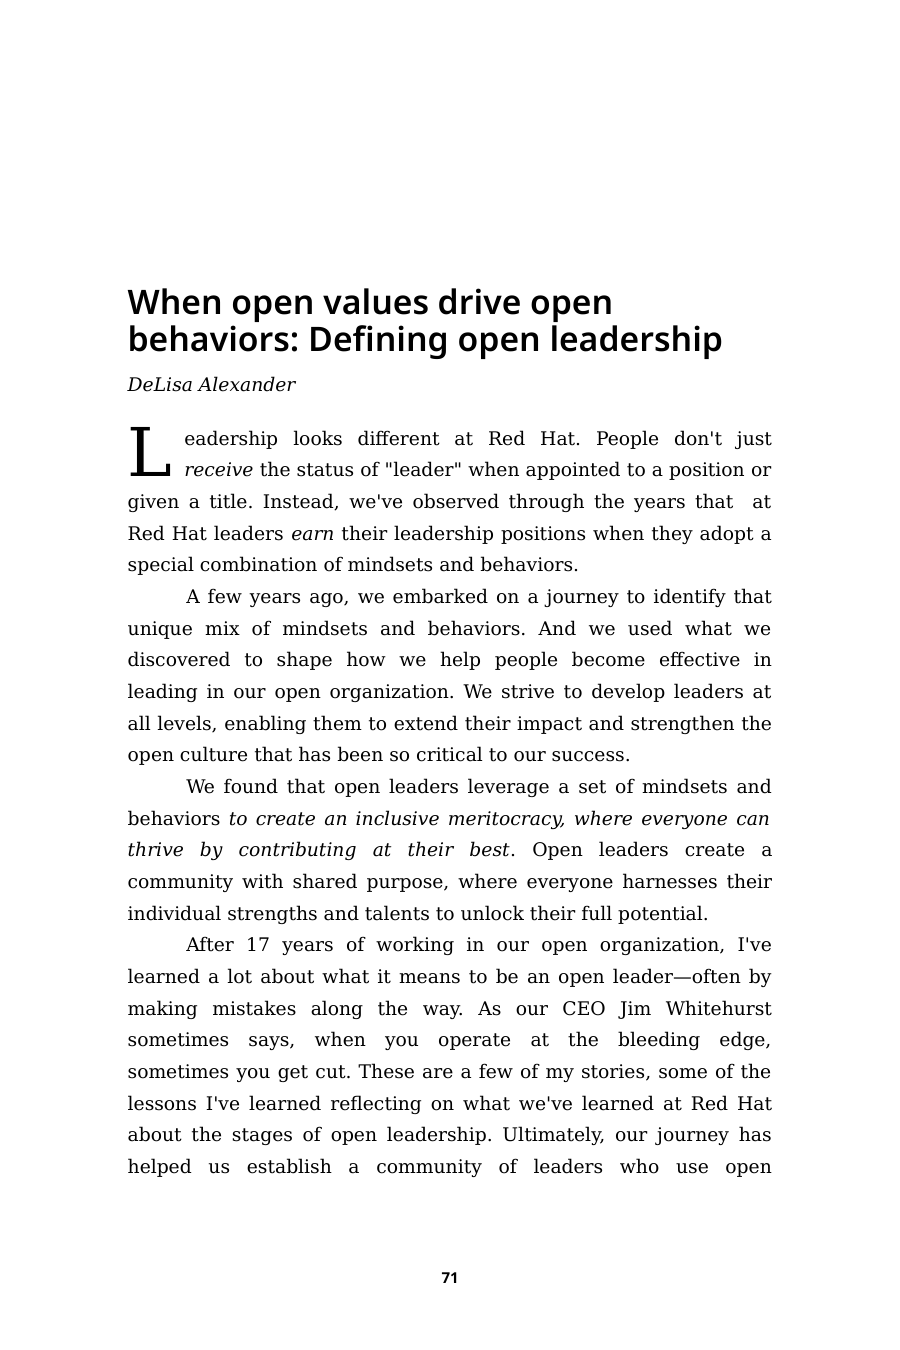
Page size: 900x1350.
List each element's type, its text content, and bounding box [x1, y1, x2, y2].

text A few years ago, we embarked on a journey to identify that unique mix of mindsets and behaviors. And we used what we discovered to shape how we help people become effective in leading in our open organization. We strive to develop leaders at all levels, enabling them to extend their impact and strengthen the open culture that has been so critical to our success. [127, 586, 772, 766]
text We found that open leaders leverage a set of mindsets and behaviors to create an inclusive meritocracy, where everyone can thrive by contributing at their best. Open leaders create a community with shared purpose, where everyone harnesses their individual strengths and talents to unlock their full potential. [127, 776, 772, 924]
text DeLisa Alexander [127, 373, 772, 395]
text Leadership looks different at Red Hat. People don't just receive the status of "leader" when appointed to a position or given a title. Instead, we've observed through the years that at Red Hat leaders earn their leadership positions when they adopt a special combination of mindsets and behaviors. [127, 428, 772, 576]
subtitle When open values drive open behaviors: Defining open leadership [127, 283, 772, 362]
text After 17 years of working in our open organization, I've learned a lot about what it means to be an open leader—often by making mistakes along the way. As our CEO Jim Whitehurst sometimes says, when you operate at the bleeding edge, sometimes you get cut. These are a few of my stories, some of the lessons I've learned reflecting on what we've learned at Red Hat about the stages of open leadership. Ultimately, our journey has helped us establish a community of leaders who use open [127, 934, 772, 1178]
